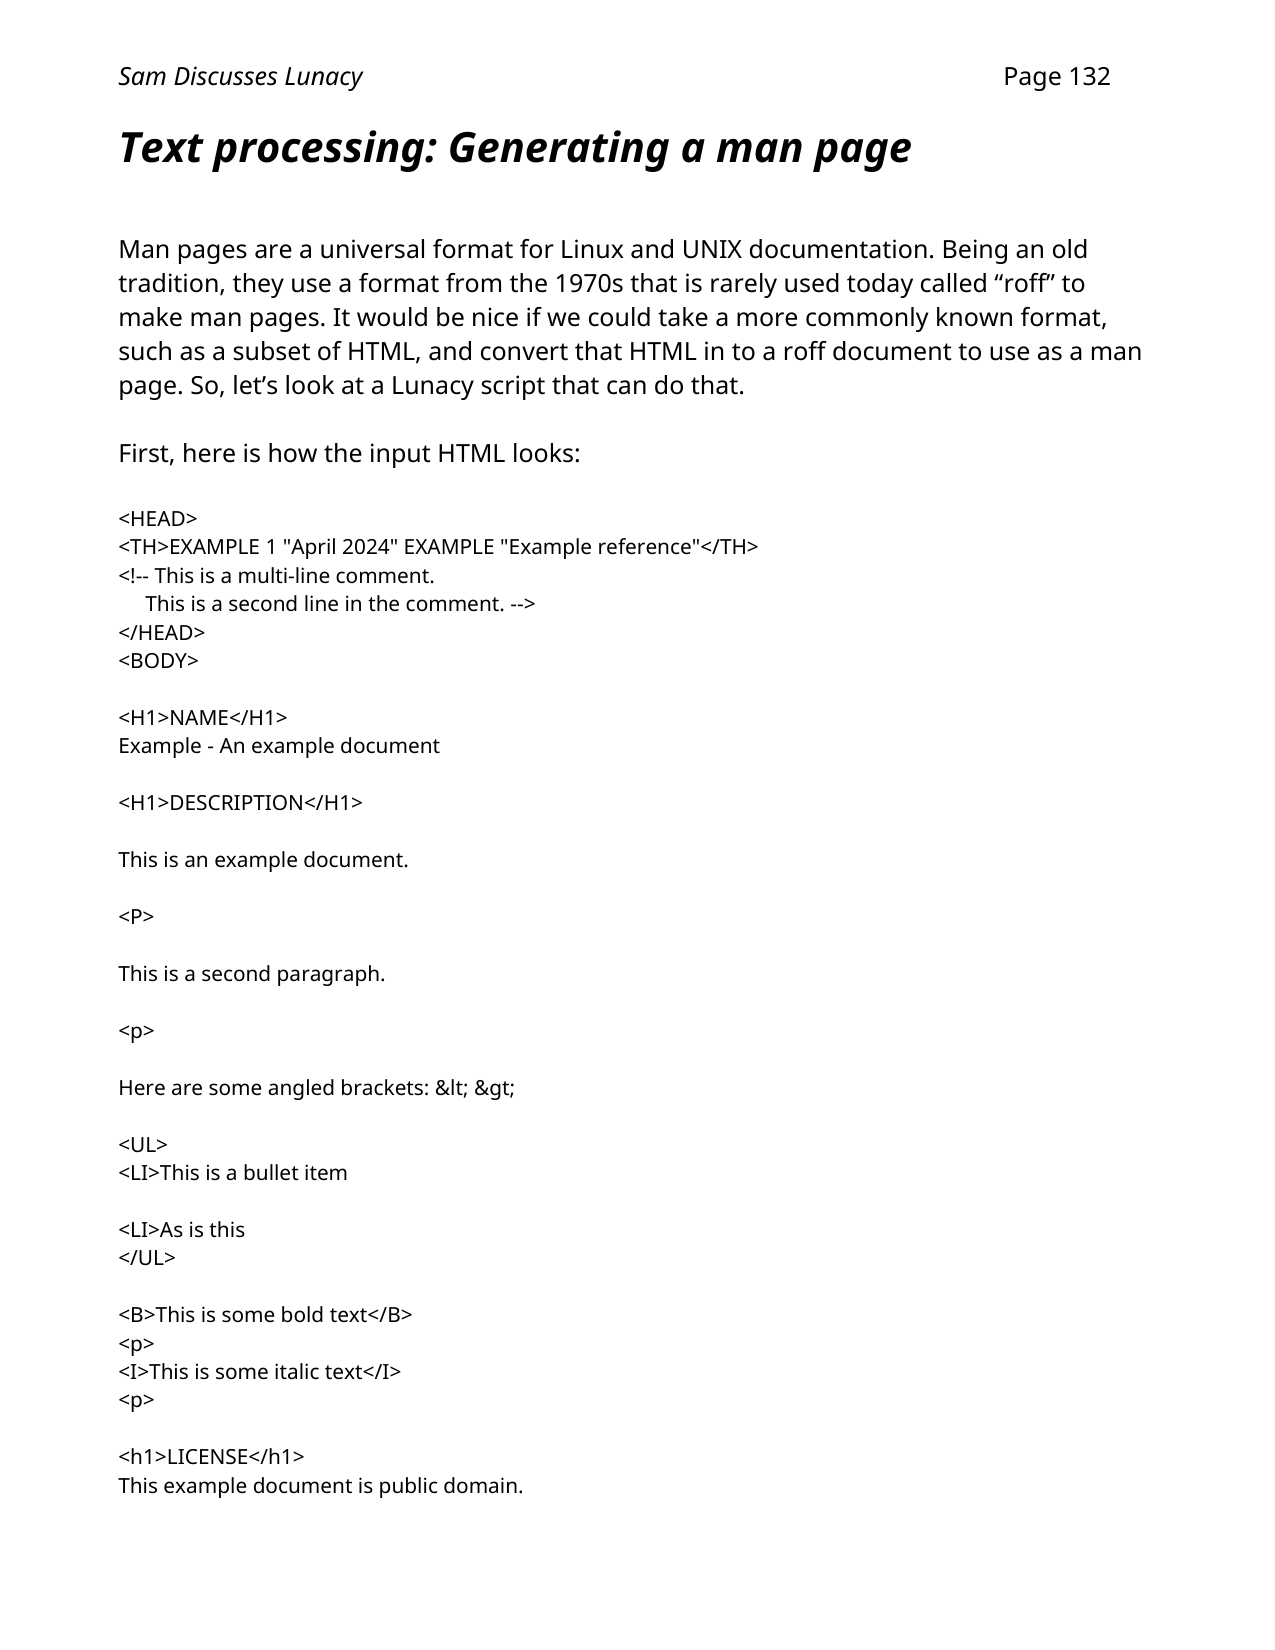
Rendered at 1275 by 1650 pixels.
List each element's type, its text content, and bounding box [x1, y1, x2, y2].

text This example document is public domain. [118, 1471, 1157, 1499]
text This is a second line in the comment. --> [118, 589, 1157, 618]
text <I>This is some italic text</I> [118, 1357, 1157, 1386]
text <p> [118, 1329, 1157, 1357]
text Text processing: Generating a man page [118, 118, 1157, 175]
text <p> [118, 1016, 1157, 1044]
text This is a second paragraph. [118, 959, 1157, 987]
text <H1>DESCRIPTION</H1> [118, 788, 1157, 817]
text <LI>This is a bullet item [118, 1158, 1157, 1187]
text <H1>NAME</H1> [118, 703, 1157, 732]
text Example - An example document [118, 732, 1157, 760]
text First, here is how the input HTML looks: [118, 436, 1157, 470]
text This is an example document. [118, 845, 1157, 874]
text <TH>EXAMPLE 1 "April 2024" EXAMPLE "Example reference"</TH> [118, 532, 1157, 561]
text <B>This is some bold text</B> [118, 1300, 1157, 1329]
text <p> [118, 1386, 1157, 1414]
text <!-- This is a multi-line comment. [118, 561, 1157, 589]
text <LI>As is this [118, 1215, 1157, 1243]
text <P> [118, 902, 1157, 931]
text <h1>LICENSE</h1> [118, 1442, 1157, 1471]
text </UL> [118, 1243, 1157, 1272]
text </HEAD> [118, 618, 1157, 646]
text Here are some angled brackets: &lt; &gt; [118, 1073, 1157, 1101]
text <HEAD> [118, 504, 1157, 532]
text Man pages are a universal format for Linux and UNIX documentation. Being an old tradition, they use a format from the 1970s that is rarely used today called “roff” to make man pages. It would be nice if we could take a more commonly known format, such as a subset of HTML, and convert that HTML in to a roff document to use as a man page. So, let’s look at a Lunacy script that can do that. [118, 232, 1157, 402]
text <UL> [118, 1130, 1157, 1158]
text <BODY> [118, 646, 1157, 675]
